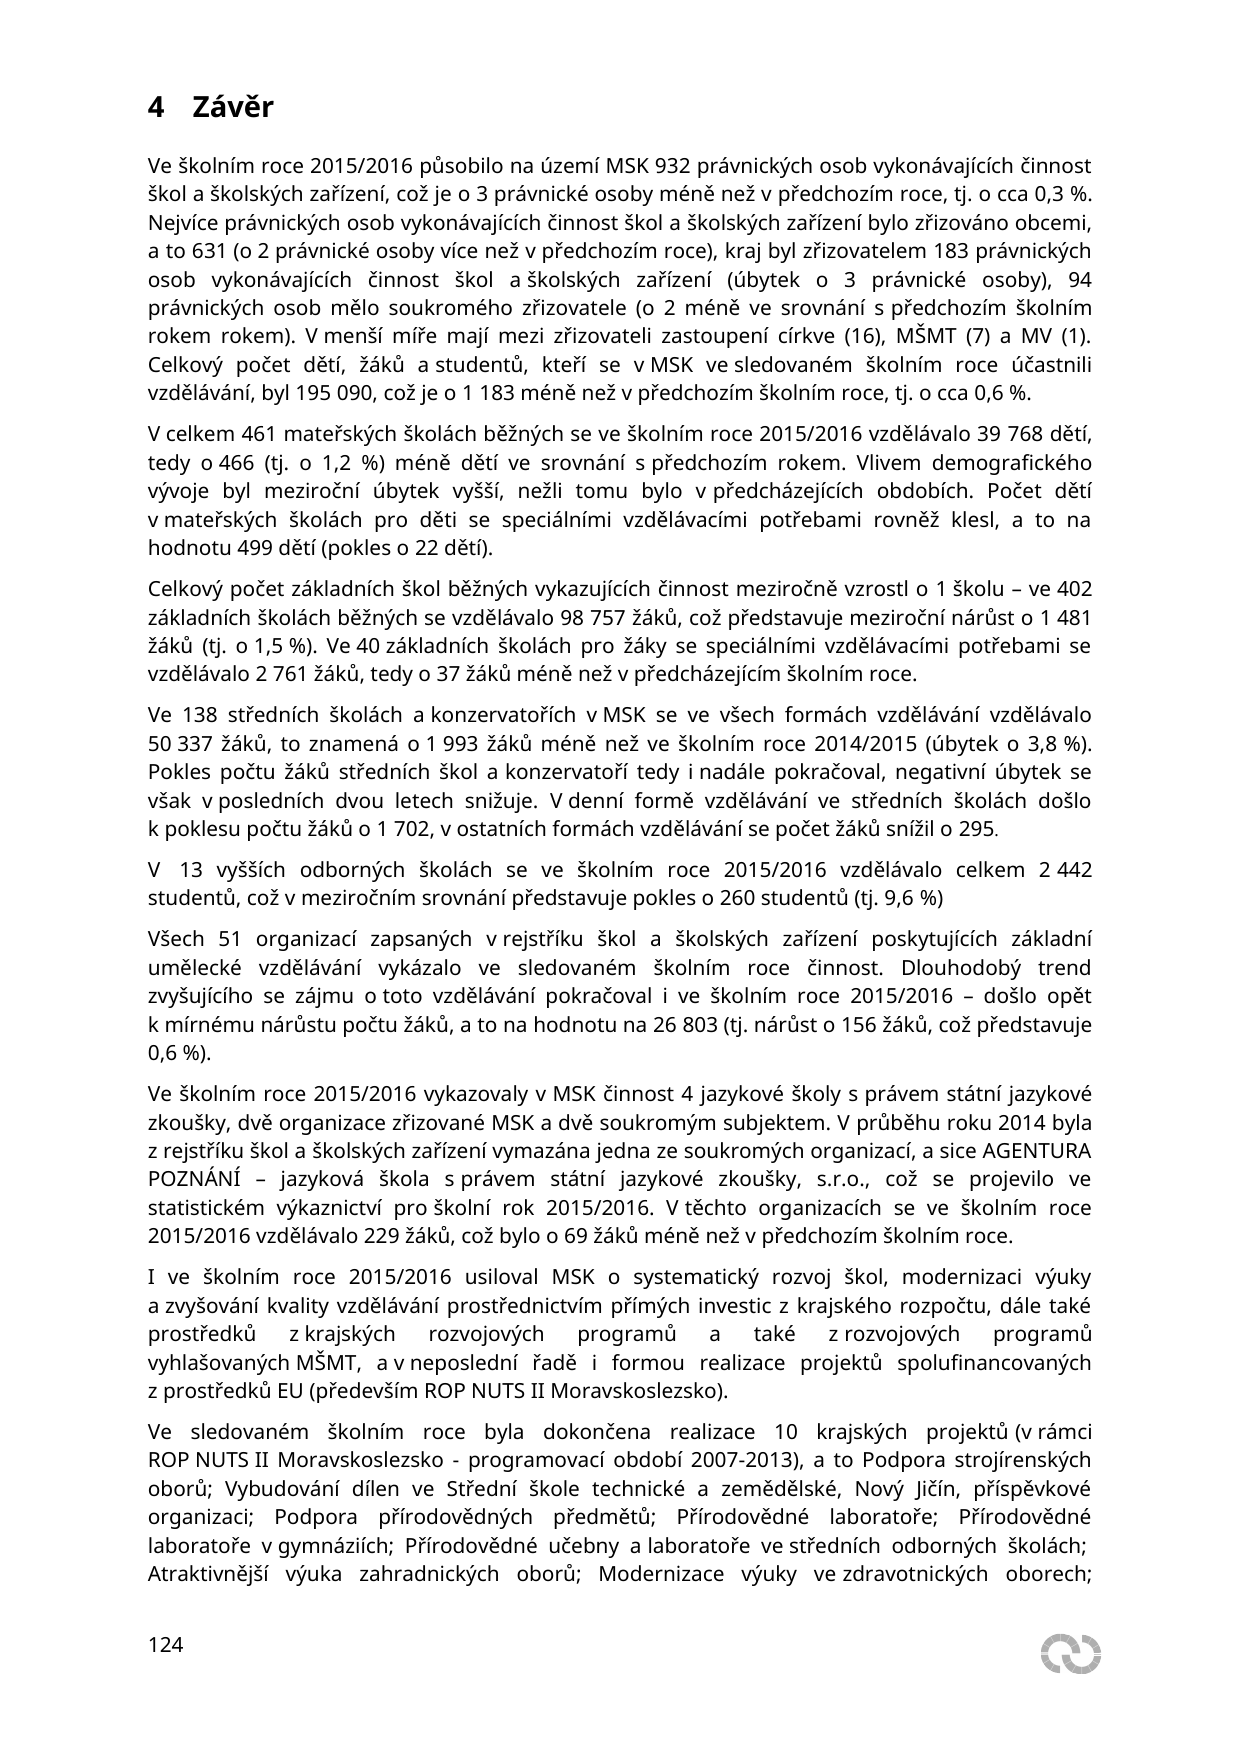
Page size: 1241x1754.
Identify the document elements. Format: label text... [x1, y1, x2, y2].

text I ve školním roce 2015/2016 usiloval MSK o systematický rozvoj škol, modernizaci výuky a zvyšování kvality vzdělávání prostřednictvím přímých investic z krajského rozpočtu, dále také prostředků z krajských rozvojových programů a také z rozvojových programů vyhlašovaných MŠMT, a v neposlední řadě i formou realizace projektů spolufinancovaných z prostředků EU (především ROP NUTS II Moravskoslezsko). [148, 1262, 1092, 1404]
text Ve 138 středních školách a konzervatořích v MSK se ve všech formách vzdělávání vzdělávalo 50 337 žáků, to znamená o 1 993 žáků méně než ve školním roce 2014/2015 (úbytek o 3,8 %). Pokles počtu žáků středních škol a konzervatoří tedy i nadále pokračoval, negativní úbytek se však v posledních dvou letech snižuje. V denní formě vzdělávání ve středních školách došlo k poklesu počtu žáků o 1 702, v ostatních formách vzdělávání se počet žáků snížil o 295. [148, 700, 1092, 843]
text Ve školním roce 2015/2016 působilo na území MSK 932 právnických osob vykonávajících činnost škol a školských zařízení, což je o 3 právnické osoby méně než v předchozím roce, tj. o cca 0,3 %. Nejvíce právnických osob vykonávajících činnost škol a školských zařízení bylo zřizováno obcemi, a to 631 (o 2 právnické osoby více než v předchozím roce), kraj byl zřizovatelem 183 právnických osob vykonávajících činnost škol a školských zařízení (úbytek o 3 právnické osoby), 94 právnických osob mělo soukromého zřizovatele (o 2 méně ve srovnání s předchozím školním rokem rokem). V menší míře mají mezi zřizovateli zastoupení církve (16), MŠMT (7) a MV (1). Celkový počet dětí, žáků a studentů, kteří se v MSK ve sledovaném školním roce účastnili vzdělávání, byl 195 090, což je o 1 183 méně než v předchozím školním roce, tj. o cca 0,6 %. [148, 151, 1092, 407]
text Ve školním roce 2015/2016 vykazovaly v MSK činnost 4 jazykové školy s právem státní jazykové zkoušky, dvě organizace zřizované MSK a dvě soukromým subjektem. V průběhu roku 2014 byla z rejstříku škol a školských zařízení vymazána jedna ze soukromých organizací, a sice AGENTURA POZNÁNÍ – jazyková škola s právem státní jazykové zkoušky, s.r.o., což se projevilo ve statistickém výkaznictví pro školní rok 2015/2016. V těchto organizacích se ve školním roce 2015/2016 vzdělávalo 229 žáků, což bylo o 69 žáků méně než v předchozím školním roce. [148, 1079, 1092, 1250]
text Celkový počet základních škol běžných vykazujících činnost meziročně vzrostl o 1 školu – ve 402 základních školách běžných se vzdělávalo 98 757 žáků, což představuje meziroční nárůst o 1 481 žáků (tj. o 1,5 %). Ve 40 základních školách pro žáky se speciálními vzdělávacími potřebami se vzdělávalo 2 761 žáků, tedy o 37 žáků méně než v předcházejícím školním roce. [148, 574, 1092, 688]
text Ve sledovaném školním roce byla dokončena realizace 10 krajských projektů (v rámci ROP NUTS II Moravskoslezsko - programovací období 2007-2013), a to Podpora strojírenských oborů; Vybudování dílen ve Střední škole technické a zemědělské, Nový Jičín, příspěvkové organizaci; Podpora přírodovědných předmětů; Přírodovědné laboratoře; Přírodovědné laboratoře v gymnáziích; Přírodovědné učebny a laboratoře ve středních odborných školách; Atraktivnější výuka zahradnických oborů; Modernizace výuky ve zdravotnických oborech; [148, 1417, 1092, 1588]
text V celkem 461 mateřských školách běžných se ve školním roce 2015/2016 vzdělávalo 39 768 dětí, tedy o 466 (tj. o 1,2 %) méně dětí ve srovnání s předchozím rokem. Vlivem demografického vývoje byl meziroční úbytek vyšší, nežli tomu bylo v předcházejících obdobích. Počet dětí v mateřských školách pro děti se speciálními vzdělávacími potřebami rovněž klesl, a to na hodnotu 499 dětí (pokles o 22 dětí). [148, 419, 1092, 562]
subtitle Závěr [148, 86, 1092, 126]
text Všech 51 organizací zapsaných v rejstříku škol a školských zařízení poskytujících základní umělecké vzdělávání vykázalo ve sledovaném školním roce činnost. Dlouhodobý trend zvyšujícího se zájmu o toto vzdělávání pokračoval i ve školním roce 2015/2016 – došlo opět k mírnému nárůstu počtu žáků, a to na hodnotu na 26 803 (tj. nárůst o 156 žáků, což představuje 0,6 %). [148, 924, 1092, 1067]
text V 13 vyšších odborných školách se ve školním roce 2015/2016 vzdělávalo celkem 2 442 studentů, což v meziročním srovnání představuje pokles o 260 studentů (tj. 9,6 %) [148, 855, 1092, 912]
